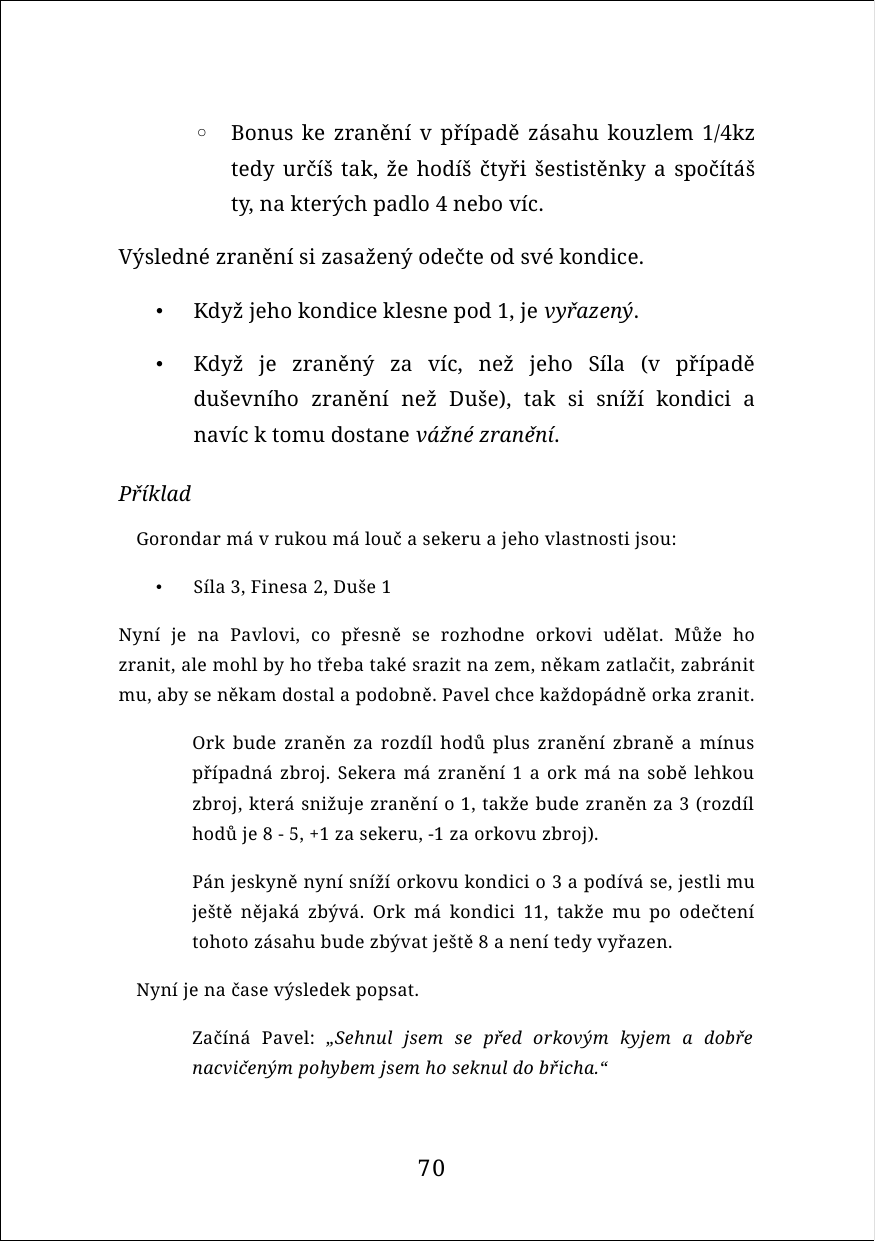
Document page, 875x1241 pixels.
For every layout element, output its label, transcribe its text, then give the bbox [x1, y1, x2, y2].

text Nyní je na čase výsledek popsat. [136, 977, 756, 1002]
text Ork bude zraněn za rozdíl hodů plus zranění zbraně a mínus případná zbroj. Sekera má zranění 1 a ork má na sobě lehkou zbroj, která snižuje zranění o 1, takže bude zraněn za 3 (rozdíl hodů je 8 - 5, +1 za sekeru, -1 za orkovu zbroj). [192, 731, 756, 845]
list Bonus ke zranění v případě zásahu kouzlem 1/4kz tedy určíš tak, že hodíš čtyři šestistěnky a spočítáš ty, na kterých padlo 4 nebo víc. [193, 118, 756, 218]
text Příklad [118, 479, 756, 508]
list Když je zraněný za víc, než jeho Síla (v případě duševního zranění než Duše), tak si sníží kondici a navíc k tomu dostane vážné zranění. [156, 349, 756, 448]
text Nyní je na Pavlovi, co přesně se rozhodne orkovi udělat. Může ho zranit, ale mohl by ho třeba také srazit na zem, někam zatlačit, zabránit mu, aby se někam dostal a podobně. Pavel chce každopádně orka zranit. [118, 622, 756, 707]
list Síla 3, Finesa 2, Duše 1 [156, 574, 756, 598]
list Když jeho kondice klesne pod 1, je vyřazený. [156, 296, 756, 324]
text Začíná Pavel: „Sehnul jsem se před orkovým kyjem a dobře nacvičeným pohybem jsem ho seknul do břicha.“ [192, 1025, 756, 1080]
text Výsledné zranění si zasažený odečte od své kondice. [118, 242, 756, 271]
text Pán jeskyně nyní sníží orkovu kondici o 3 a podívá se, jestli mu ještě nějaká zbývá. Ork má kondici 11, takže mu po odečtení tohoto zásahu bude zbývat ještě 8 a není tedy vyřazen. [192, 869, 756, 954]
text Gorondar má v rukou má louč a sekeru a jeho vlastnosti jsou: [136, 526, 756, 551]
